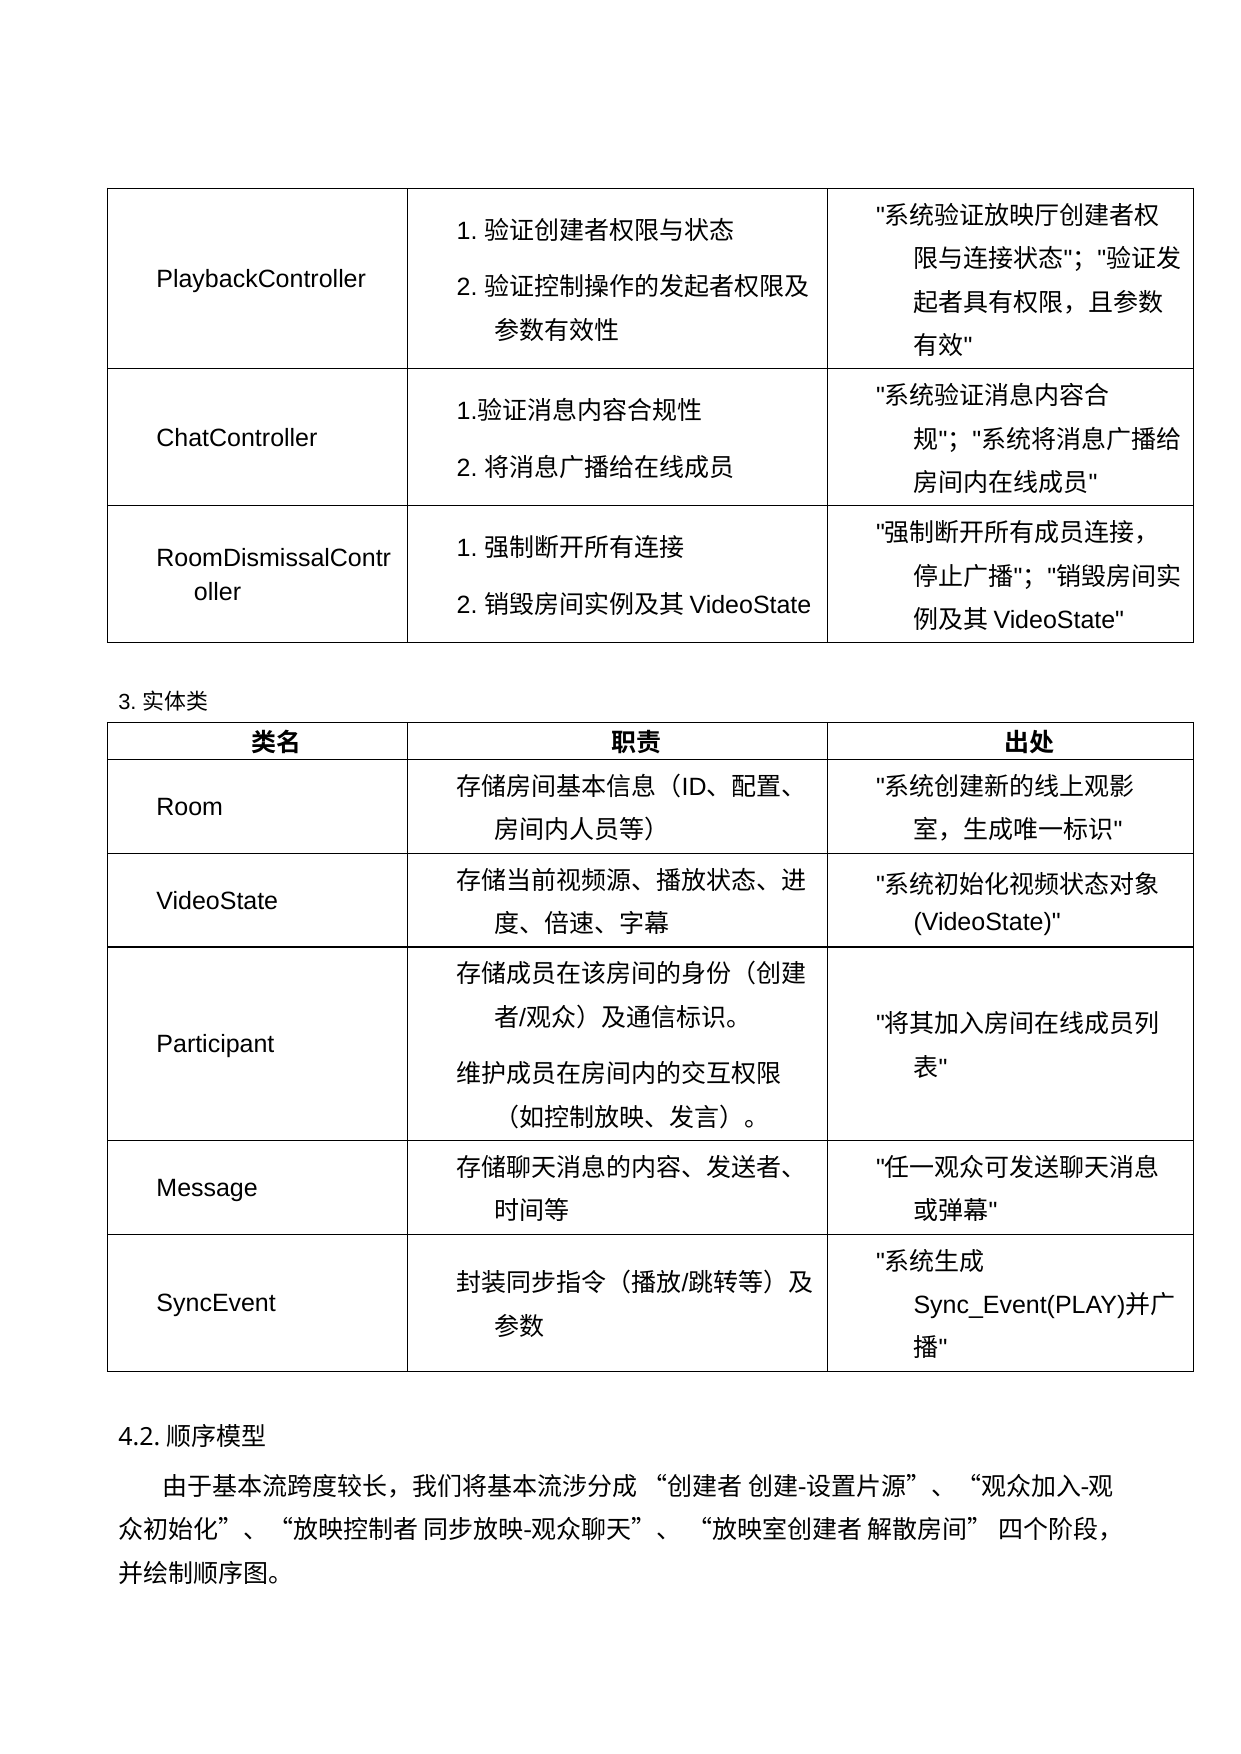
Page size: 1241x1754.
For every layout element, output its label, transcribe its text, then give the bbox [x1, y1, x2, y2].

table_cell RoomDismissalController [108, 506, 407, 642]
table_cell 1. 验证创建者权限与状态 2. 验证控制操作的发起者权限及参数有效性 [408, 189, 827, 368]
text 由于基本流跨度较长，我们将基本流涉分成 “创建者 创建-设置片源”、“观众加入-观众初始化”、“放映控制者 同步放映-观众聊天”、 “放映室创建者 解散房间” 四个阶段，并绘制顺序图。 [118, 1466, 1122, 1589]
table_cell 封装同步指令（播放/跳转等）及参数 [408, 1235, 827, 1371]
subtitle 顺序模型 [118, 1417, 1122, 1453]
table_header 出处 [828, 723, 1193, 759]
table_cell "系统验证放映厅创建者权限与连接状态"；"验证发起者具有权限，且参数有效" [828, 189, 1193, 368]
table_cell "系统创建新的线上观影室，生成唯一标识" [828, 760, 1193, 853]
table_cell 存储房间基本信息（ID、配置、房间内人员等） [408, 760, 827, 853]
table_cell 存储聊天消息的内容、发送者、时间等 [408, 1141, 827, 1233]
table_cell PlaybackController [108, 189, 407, 368]
table_cell 存储成员在该房间的身份（创建者/观众）及通信标识。 维护成员在房间内的交互权限（如控制放映、发言）。 [408, 948, 827, 1140]
table_cell "将其加入房间在线成员列表" [828, 948, 1193, 1140]
table_cell "任一观众可发送聊天消息或弹幕" [828, 1141, 1193, 1233]
table_cell "系统验证消息内容合规"；"系统将消息广播给房间内在线成员" [828, 369, 1193, 505]
table_cell Room [108, 760, 407, 853]
subtitle 实体类 [118, 684, 1122, 716]
table_cell ChatController [108, 369, 407, 505]
table_cell 1. 强制断开所有连接 2. 销毁房间实例及其VideoState [408, 506, 827, 642]
table_cell "系统初始化视频状态对象(VideoState)" [828, 854, 1193, 946]
table_cell 存储当前视频源、播放状态、进度、倍速、字幕 [408, 854, 827, 946]
table_cell "系统生成Sync_Event(PLAY)并广播" [828, 1235, 1193, 1371]
table_cell SyncEvent [108, 1235, 407, 1371]
table_cell "强制断开所有成员连接，停止广播"；"销毁房间实例及其VideoState" [828, 506, 1193, 642]
table_header 职责 [408, 723, 827, 759]
table_header 类名 [108, 723, 407, 759]
table_cell Participant [108, 948, 407, 1140]
table_cell Message [108, 1141, 407, 1233]
table_cell 1.验证消息内容合规性 2. 将消息广播给在线成员 [408, 369, 827, 505]
table_cell VideoState [108, 854, 407, 946]
